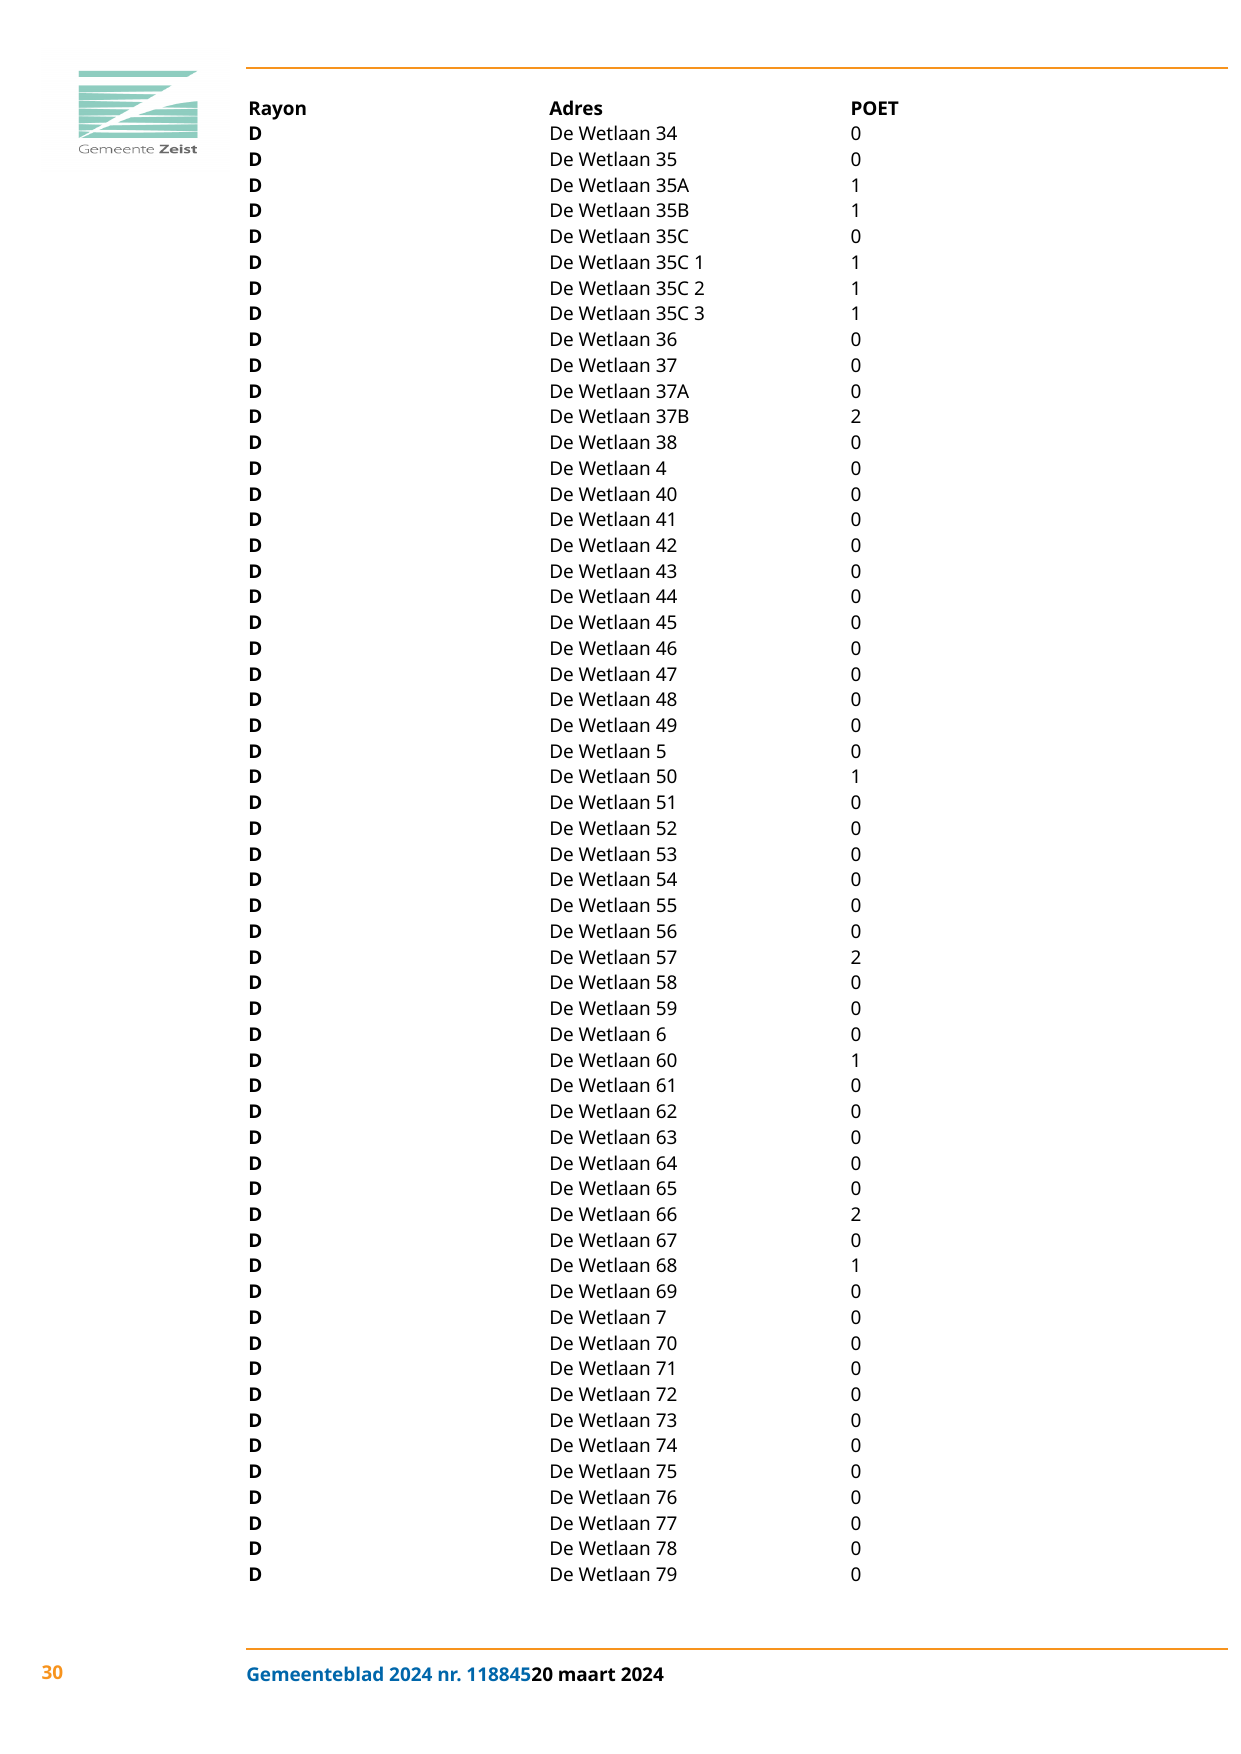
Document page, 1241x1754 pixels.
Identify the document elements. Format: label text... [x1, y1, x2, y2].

table_cell D [248, 1433, 549, 1458]
table_cell 2 [850, 404, 1152, 429]
table_cell De Wetlaan 54 [549, 867, 850, 892]
table_cell 0 [850, 584, 1152, 609]
table_cell De Wetlaan 79 [549, 1561, 850, 1587]
table_cell 0 [850, 687, 1152, 712]
table_cell D [248, 1381, 549, 1407]
table_cell 1 [850, 249, 1152, 275]
table_cell 0 [850, 121, 1152, 146]
table_cell 0 [850, 481, 1152, 506]
table_cell D [248, 712, 549, 738]
table_cell De Wetlaan 36 [549, 326, 850, 352]
table_cell 0 [850, 1278, 1152, 1304]
table_cell D [248, 1278, 549, 1304]
table_cell 0 [850, 532, 1152, 558]
table_cell D [248, 1047, 549, 1072]
table_cell 0 [850, 224, 1152, 249]
table_cell De Wetlaan 75 [549, 1459, 850, 1484]
table_cell 0 [850, 1484, 1152, 1510]
table_cell De Wetlaan 62 [549, 1098, 850, 1124]
table_cell D [248, 1124, 549, 1150]
table_cell De Wetlaan 46 [549, 635, 850, 661]
table_cell De Wetlaan 48 [549, 687, 850, 712]
table_header Rayon [248, 95, 549, 121]
table_cell De Wetlaan 44 [549, 584, 850, 609]
table_cell 0 [850, 609, 1152, 635]
table_header POET [850, 95, 1152, 121]
table_cell De Wetlaan 58 [549, 970, 850, 995]
table_cell De Wetlaan 74 [549, 1433, 850, 1458]
table_cell D [248, 429, 549, 455]
table_cell De Wetlaan 65 [549, 1175, 850, 1201]
table_cell 0 [850, 455, 1152, 481]
table_cell 0 [850, 1150, 1152, 1175]
table_cell De Wetlaan 57 [549, 944, 850, 969]
table_cell De Wetlaan 64 [549, 1150, 850, 1175]
table_cell D [248, 1201, 549, 1227]
table_cell De Wetlaan 37B [549, 404, 850, 429]
table_cell D [248, 1407, 549, 1433]
table_cell D [248, 687, 549, 712]
table_cell 0 [850, 1433, 1152, 1458]
table_cell De Wetlaan 34 [549, 121, 850, 146]
table_cell De Wetlaan 61 [549, 1073, 850, 1098]
table_cell 0 [850, 867, 1152, 892]
table_cell D [248, 1175, 549, 1201]
table_cell D [248, 944, 549, 969]
table_cell De Wetlaan 51 [549, 790, 850, 815]
table_cell D [248, 1098, 549, 1124]
table_cell De Wetlaan 49 [549, 712, 850, 738]
table_cell D [248, 172, 549, 198]
table_cell 0 [850, 352, 1152, 378]
table_cell D [248, 455, 549, 481]
table_cell D [248, 1304, 549, 1330]
table_cell D [248, 970, 549, 995]
table_header Adres [549, 95, 850, 121]
table_cell D [248, 1459, 549, 1484]
table_cell D [248, 1536, 549, 1561]
table_cell D [248, 1021, 549, 1047]
table_cell D [248, 352, 549, 378]
table_cell D [248, 1253, 549, 1278]
table_cell D [248, 326, 549, 352]
table_cell De Wetlaan 6 [549, 1021, 850, 1047]
table_cell 0 [850, 1561, 1152, 1587]
table_cell 1 [850, 275, 1152, 301]
table_cell De Wetlaan 37A [549, 378, 850, 403]
table_cell D [248, 1330, 549, 1356]
table_cell 1 [850, 1047, 1152, 1072]
table_cell De Wetlaan 50 [549, 764, 850, 789]
table_cell 1 [850, 172, 1152, 198]
table_cell D [248, 301, 549, 326]
table_cell 2 [850, 944, 1152, 969]
table_cell 0 [850, 1124, 1152, 1150]
table_cell D [248, 558, 549, 584]
table_cell De Wetlaan 70 [549, 1330, 850, 1356]
table_cell D [248, 146, 549, 172]
table_cell D [248, 661, 549, 687]
table_cell De Wetlaan 78 [549, 1536, 850, 1561]
table_cell 0 [850, 1459, 1152, 1484]
table_cell De Wetlaan 59 [549, 995, 850, 1021]
table_cell 0 [850, 1381, 1152, 1407]
table_cell 1 [850, 1253, 1152, 1278]
table_cell D [248, 224, 549, 249]
table_cell De Wetlaan 71 [549, 1356, 850, 1381]
table_cell 0 [850, 970, 1152, 995]
table_cell D [248, 506, 549, 532]
table_cell De Wetlaan 73 [549, 1407, 850, 1433]
table_cell 0 [850, 1330, 1152, 1356]
table_cell De Wetlaan 66 [549, 1201, 850, 1227]
table_cell De Wetlaan 68 [549, 1253, 850, 1278]
table_cell 0 [850, 1227, 1152, 1253]
table_cell De Wetlaan 63 [549, 1124, 850, 1150]
table_cell De Wetlaan 53 [549, 841, 850, 867]
table_cell D [248, 1073, 549, 1098]
table_cell 1 [850, 764, 1152, 789]
table_cell D [248, 481, 549, 506]
table_cell 0 [850, 841, 1152, 867]
table_cell De Wetlaan 37 [549, 352, 850, 378]
table_cell 0 [850, 1021, 1152, 1047]
table_cell D [248, 1484, 549, 1510]
table_cell D [248, 764, 549, 789]
table_cell D [248, 121, 549, 146]
table_cell D [248, 1561, 549, 1587]
table_cell D [248, 198, 549, 223]
table_cell De Wetlaan 41 [549, 506, 850, 532]
table_cell D [248, 635, 549, 661]
table_cell De Wetlaan 35B [549, 198, 850, 223]
table_cell D [248, 738, 549, 764]
table_cell De Wetlaan 4 [549, 455, 850, 481]
table_cell De Wetlaan 35A [549, 172, 850, 198]
table_cell 0 [850, 1098, 1152, 1124]
table_cell 0 [850, 790, 1152, 815]
table_cell D [248, 249, 549, 275]
table_cell D [248, 275, 549, 301]
table_cell 0 [850, 326, 1152, 352]
table_cell 2 [850, 1201, 1152, 1227]
table_cell De Wetlaan 5 [549, 738, 850, 764]
table_cell De Wetlaan 47 [549, 661, 850, 687]
table_cell D [248, 1356, 549, 1381]
table_cell D [248, 1150, 549, 1175]
table_cell 0 [850, 815, 1152, 841]
table_cell 0 [850, 1304, 1152, 1330]
table_cell 0 [850, 1536, 1152, 1561]
table_cell D [248, 893, 549, 918]
table_cell De Wetlaan 67 [549, 1227, 850, 1253]
table_cell 0 [850, 558, 1152, 584]
table_cell D [248, 378, 549, 403]
table_cell De Wetlaan 52 [549, 815, 850, 841]
table_cell De Wetlaan 35C 3 [549, 301, 850, 326]
table_cell 0 [850, 429, 1152, 455]
table_cell D [248, 841, 549, 867]
table_cell De Wetlaan 55 [549, 893, 850, 918]
table_cell 0 [850, 1175, 1152, 1201]
table_cell D [248, 584, 549, 609]
table_cell 0 [850, 738, 1152, 764]
table_cell 0 [850, 1073, 1152, 1098]
table_cell 0 [850, 661, 1152, 687]
table_cell 1 [850, 198, 1152, 223]
table_cell De Wetlaan 69 [549, 1278, 850, 1304]
table_cell De Wetlaan 42 [549, 532, 850, 558]
table_cell De Wetlaan 38 [549, 429, 850, 455]
table_cell D [248, 995, 549, 1021]
table_cell 0 [850, 893, 1152, 918]
table_cell D [248, 404, 549, 429]
table_cell De Wetlaan 35C 1 [549, 249, 850, 275]
table_cell 0 [850, 1356, 1152, 1381]
table_cell D [248, 609, 549, 635]
table_cell De Wetlaan 35C 2 [549, 275, 850, 301]
table_cell De Wetlaan 72 [549, 1381, 850, 1407]
table_cell De Wetlaan 77 [549, 1510, 850, 1536]
table_cell D [248, 790, 549, 815]
table_cell 0 [850, 146, 1152, 172]
table_cell 0 [850, 378, 1152, 403]
table_cell 0 [850, 635, 1152, 661]
table_cell De Wetlaan 35 [549, 146, 850, 172]
picture [41, 47, 231, 172]
table_cell De Wetlaan 45 [549, 609, 850, 635]
table_cell De Wetlaan 35C [549, 224, 850, 249]
table_cell De Wetlaan 76 [549, 1484, 850, 1510]
table_cell De Wetlaan 60 [549, 1047, 850, 1072]
table_cell De Wetlaan 56 [549, 918, 850, 944]
table_cell De Wetlaan 40 [549, 481, 850, 506]
table_cell 0 [850, 918, 1152, 944]
table_cell 0 [850, 995, 1152, 1021]
table_cell 0 [850, 506, 1152, 532]
table_cell 0 [850, 1407, 1152, 1433]
table_cell D [248, 867, 549, 892]
table_cell D [248, 918, 549, 944]
table_cell D [248, 532, 549, 558]
table_cell D [248, 815, 549, 841]
table_cell 0 [850, 1510, 1152, 1536]
table_cell De Wetlaan 43 [549, 558, 850, 584]
table_cell D [248, 1227, 549, 1253]
table_cell D [248, 1510, 549, 1536]
table_cell 1 [850, 301, 1152, 326]
table_cell De Wetlaan 7 [549, 1304, 850, 1330]
table_cell 0 [850, 712, 1152, 738]
